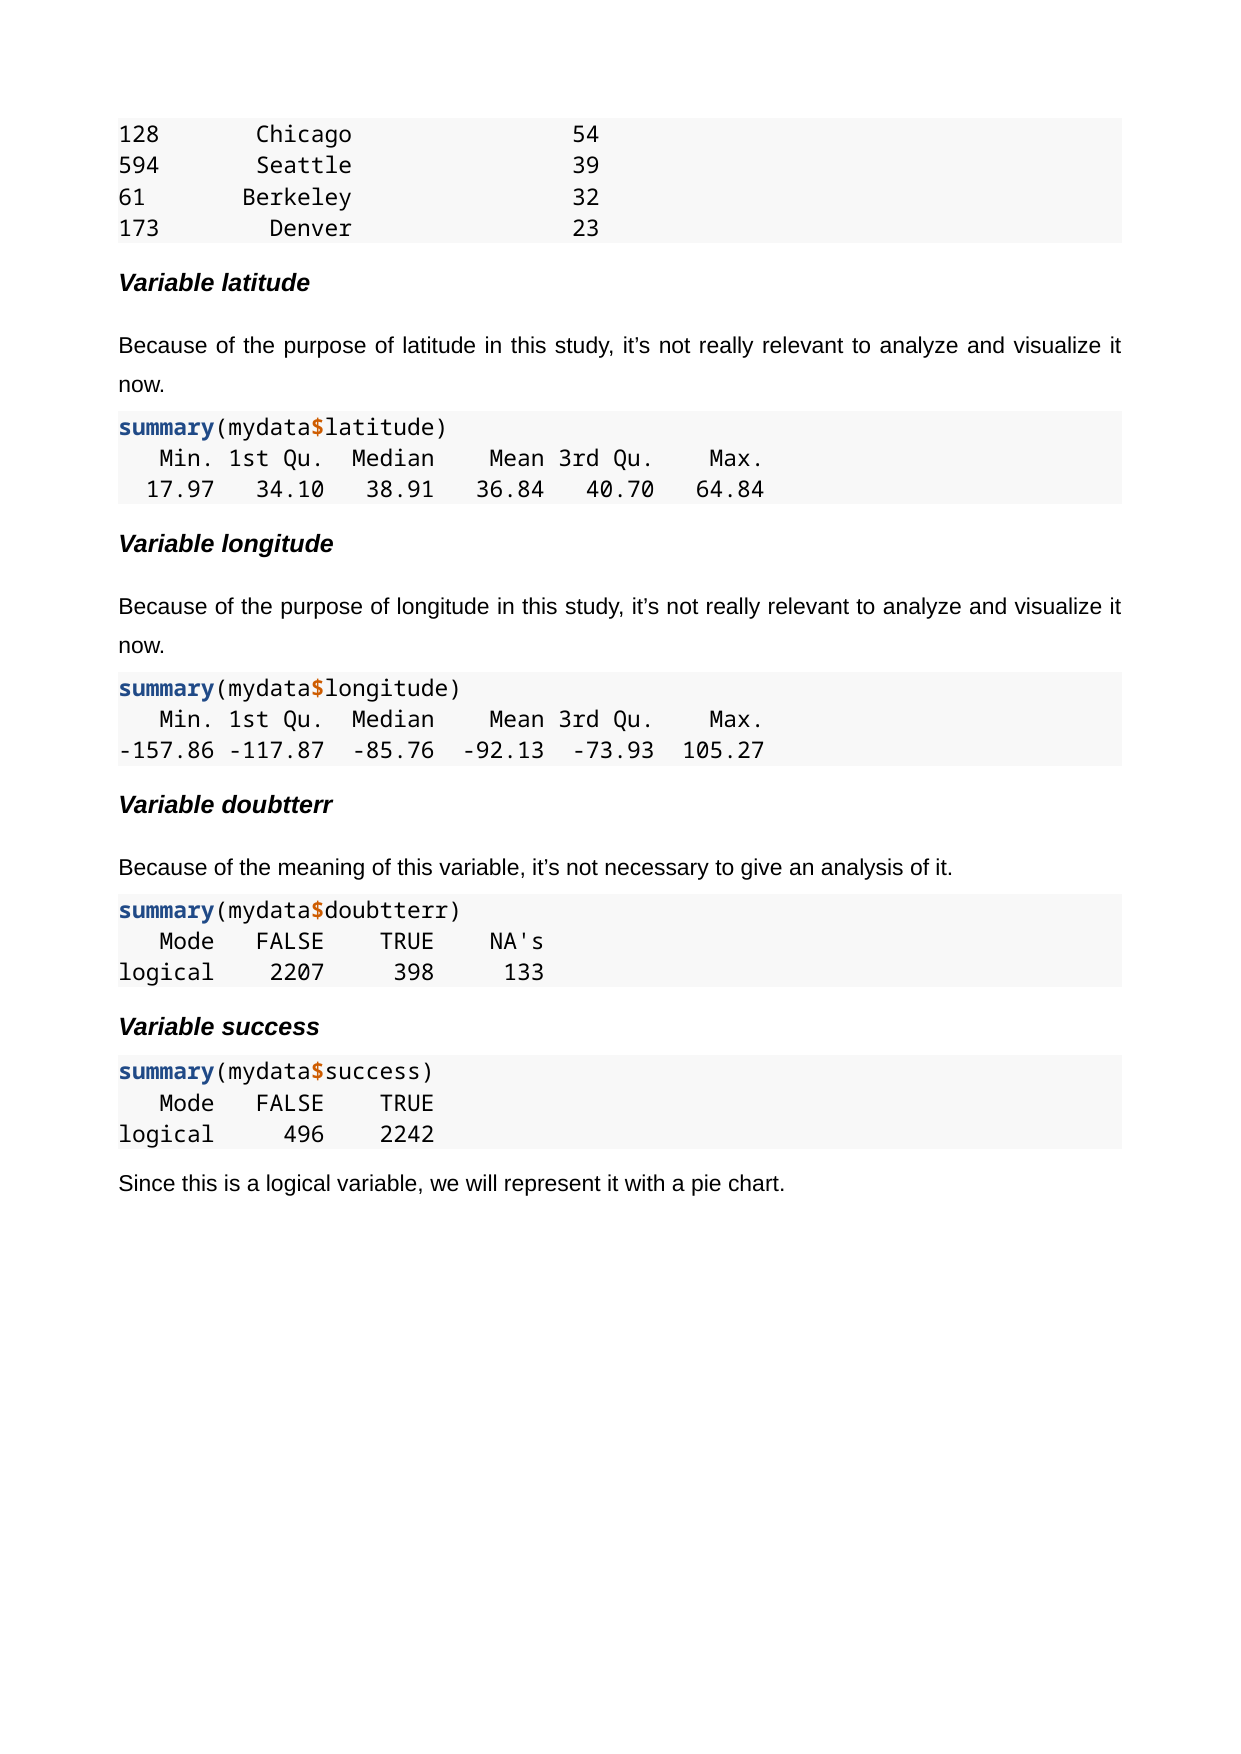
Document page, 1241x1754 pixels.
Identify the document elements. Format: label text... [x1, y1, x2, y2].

text summary(mydata$latitude) [118, 411, 1122, 442]
text Because of the meaning of this variable, it’s not necessary to give an analysis of it. [118, 854, 1122, 881]
subtitle Variable doubtterr [118, 790, 1122, 819]
text summary(mydata$success) [118, 1055, 1122, 1087]
text Min. 1st Qu. Median Mean 3rd Qu. Max. 17.97 34.10 38.91 36.84 40.70 64.84 [118, 442, 1122, 504]
subtitle Variable longitude [118, 529, 1122, 558]
text Mode FALSE TRUE logical 496 2242 [118, 1087, 1122, 1149]
subtitle Variable success [118, 1012, 1122, 1041]
text 128 Chicago 54 594 Seattle 39 61 Berkeley 32 173 Denver 23 [118, 118, 1122, 243]
text Because of the purpose of latitude in this study, it’s not really relevant to analyze and visualize it now. [118, 332, 1122, 397]
text summary(mydata$doubtterr) [118, 894, 1122, 925]
subtitle Variable latitude [118, 268, 1122, 297]
text summary(mydata$longitude) [118, 672, 1122, 703]
text Since this is a logical variable, we will represent it with a pie chart. [118, 1170, 1122, 1196]
text Min. 1st Qu. Median Mean 3rd Qu. Max. -157.86 -117.87 -85.76 -92.13 -73.93 105.27 [118, 703, 1122, 766]
text Because of the purpose of longitude in this study, it’s not really relevant to analyze and visualize it now. [118, 593, 1122, 659]
text Mode FALSE TRUE NA's logical 2207 398 133 [118, 925, 1122, 987]
